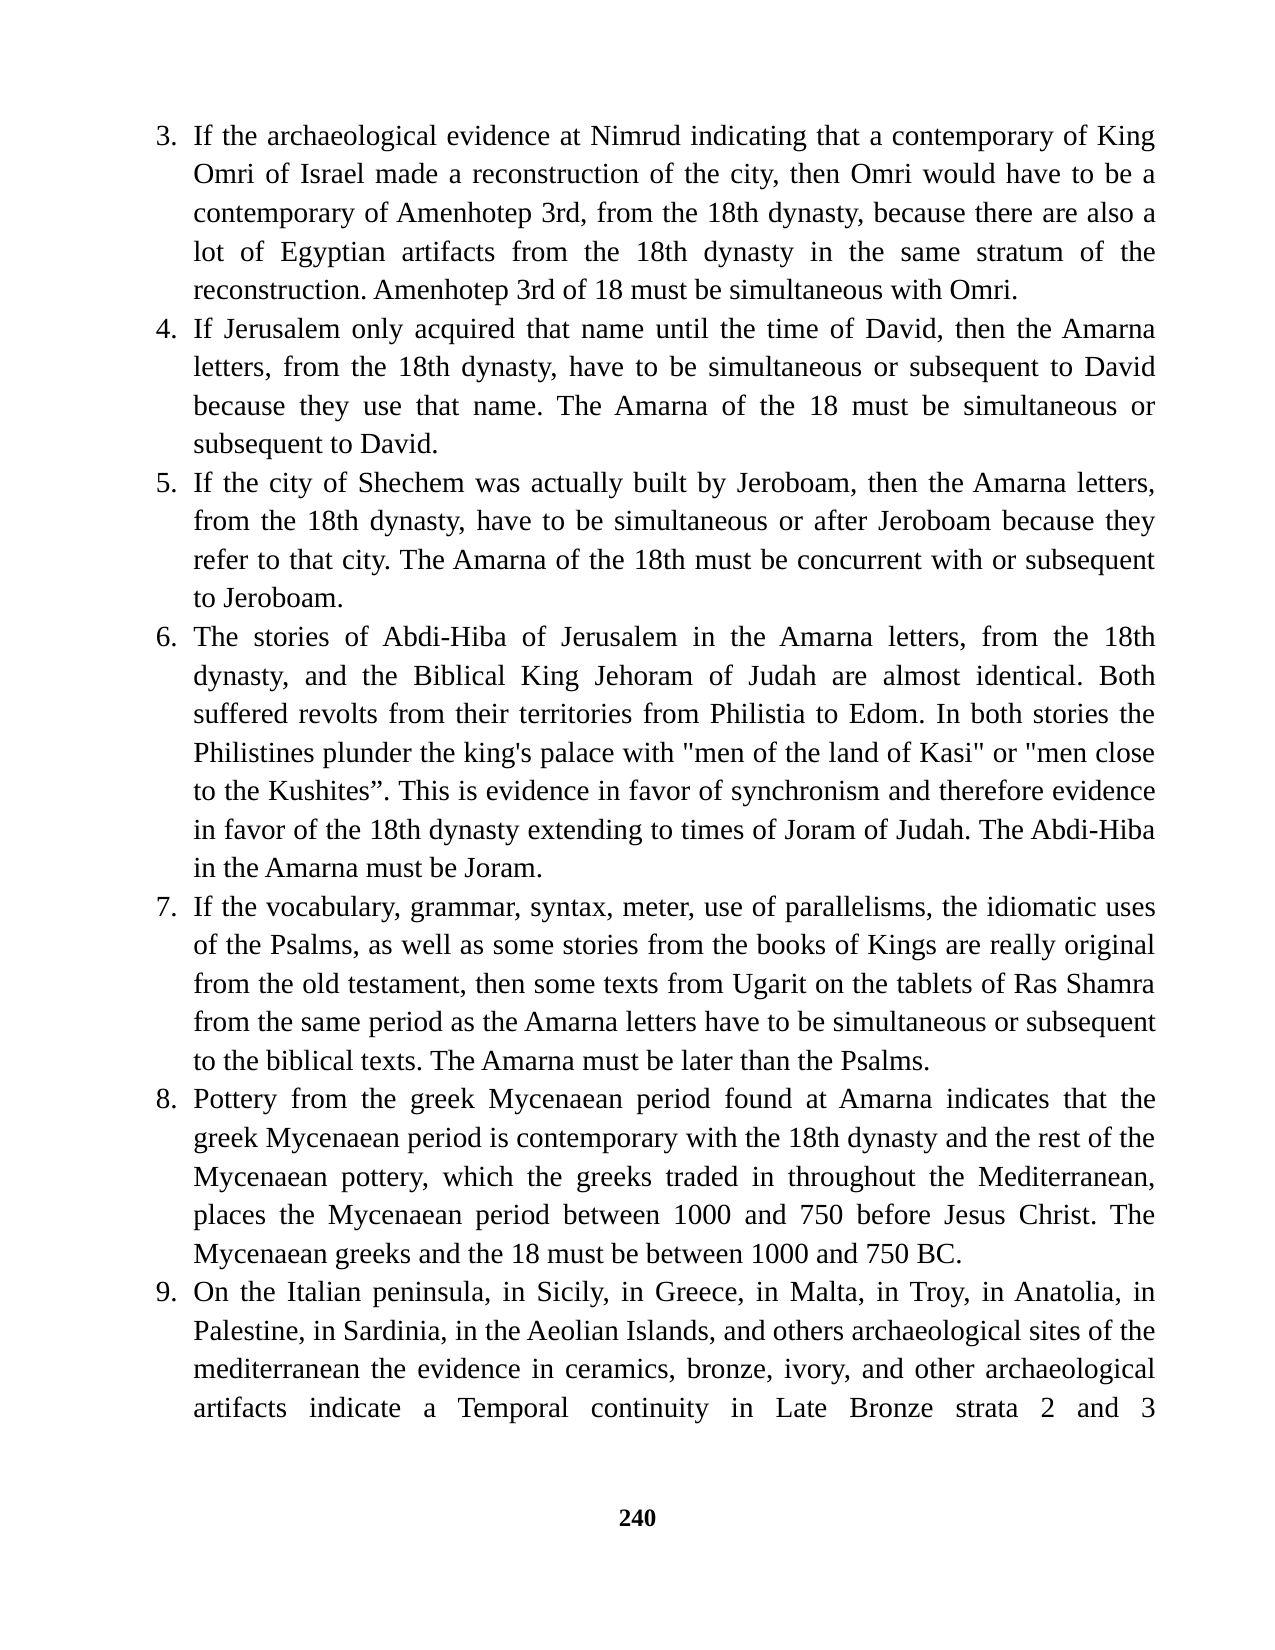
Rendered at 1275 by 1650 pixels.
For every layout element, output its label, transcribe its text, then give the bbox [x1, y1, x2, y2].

list If the archaeological evidence at Nimrud indicating that a contemporary of King Omri of Israel made a reconstruction of the city, then Omri would have to be a contemporary of Amenhotep 3rd, from the 18th dynasty, because there are also a lot of Egyptian artifacts from the 18th dynasty in the same stratum of the reconstruction. Amenhotep 3rd of 18 must be simultaneous with Omri. [156, 118, 1157, 306]
list If the vocabulary, grammar, syntax, meter, use of parallelisms, the idiomatic uses of the Psalms, as well as some stories from the books of Kings are really original from the old testament, then some texts from Ugarit on the tablets of Ras Shamra from the same period as the Amarna letters have to be simultaneous or subsequent to the biblical texts. The Amarna must be later than the Psalms. [156, 889, 1157, 1077]
list If the city of Shechem was actually built by Jeroboam, then the Amarna letters, from the 18th dynasty, have to be simultaneous or after Jeroboam because they refer to that city. The Amarna of the 18th must be concurrent with or subsequent to Jeroboam. [156, 465, 1157, 614]
list On the Italian peninsula, in Sicily, in Greece, in Malta, in Troy, in Anatolia, in Palestine, in Sardinia, in the Aeolian Islands, and others archaeological sites of the mediterranean the evidence in ceramics, bronze, ivory, and other archaeological artifacts indicate a Temporal continuity in Late Bronze strata 2 and 3 [156, 1274, 1157, 1423]
list If Jerusalem only acquired that name until the time of David, then the Amarna letters, from the 18th dynasty, have to be simultaneous or subsequent to David because they use that name. The Amarna of the 18 must be simultaneous or subsequent to David. [156, 311, 1157, 460]
list Pottery from the greek Mycenaean period found at Amarna indicates that the greek Mycenaean period is contemporary with the 18th dynasty and the rest of the Mycenaean pottery, which the greeks traded in throughout the Mediterranean, places the Mycenaean period between 1000 and 750 before Jesus Christ. The Mycenaean greeks and the 18 must be between 1000 and 750 BC. [156, 1082, 1157, 1269]
list The stories of Abdi-Hiba of Jerusalem in the Amarna letters, from the 18th dynasty, and the Biblical King Jehoram of Judah are almost identical. Both suffered revolts from their territories from Philistia to Edom. In both stories the Philistines plunder the king's palace with "men of the land of Kasi" or "men close to the Kushites”. This is evidence in favor of synchronism and therefore evidence in favor of the 18th dynasty extending to times of Joram of Judah. The Abdi-Hiba in the Amarna must be Joram. [156, 619, 1157, 884]
